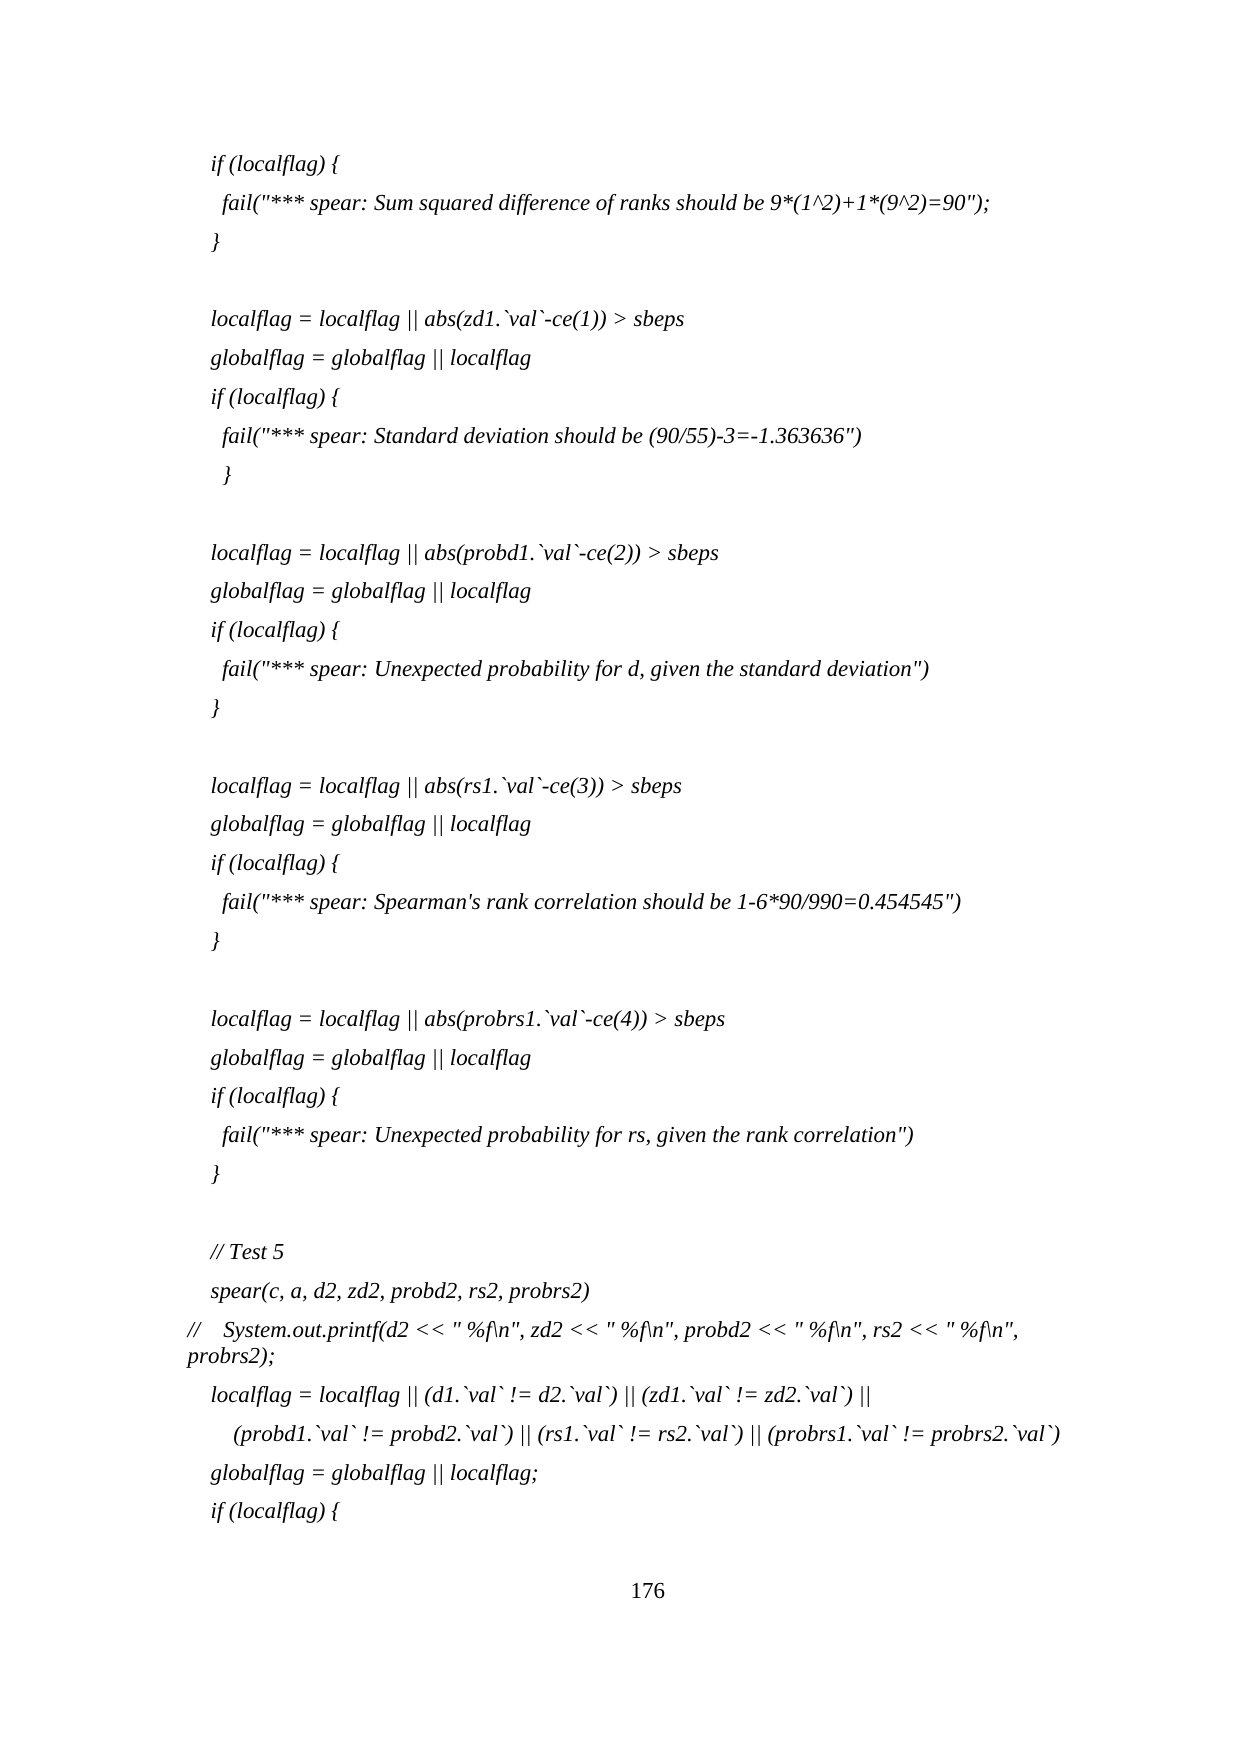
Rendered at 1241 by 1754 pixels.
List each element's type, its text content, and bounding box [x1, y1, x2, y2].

text globalflag = globalflag || localflag [187, 811, 1108, 837]
text localflag = localflag || abs(zd1.`val`-ce(1)) > sbeps [187, 305, 1108, 332]
text localflag = localflag || (d1.`val` != d2.`val`) || (zd1.`val` != zd2.`val`) || [187, 1381, 1108, 1407]
text } [187, 927, 1108, 953]
text } [187, 694, 1108, 720]
text // Test 5 [187, 1238, 1108, 1264]
text globalflag = globalflag || localflag [187, 577, 1108, 604]
text globalflag = globalflag || localflag [187, 1044, 1108, 1070]
text fail("*** spear: Unexpected probability for rs, given the rank correlation") [187, 1121, 1108, 1148]
text fail("*** spear: Standard deviation should be (90/55)-3=-1.363636") [187, 422, 1108, 448]
text globalflag = globalflag || localflag [187, 344, 1108, 371]
text // System.out.printf(d2 << " %f\n", zd2 << " %f\n", probd2 << " %f\n", rs2 << " %f\n", probrs2); [187, 1316, 1108, 1368]
text fail("*** spear: Spearman's rank correlation should be 1-6*90/990=0.454545") [187, 888, 1108, 914]
text localflag = localflag || abs(rs1.`val`-ce(3)) > sbeps [187, 772, 1108, 798]
text spear(c, a, d2, zd2, probd2, rs2, probrs2) [187, 1277, 1108, 1303]
text localflag = localflag || abs(probrs1.`val`-ce(4)) > sbeps [187, 1005, 1108, 1031]
text globalflag = globalflag || localflag; [187, 1458, 1108, 1485]
text if (localflag) { [187, 1082, 1108, 1109]
text if (localflag) { [187, 150, 1108, 176]
text localflag = localflag || abs(probd1.`val`-ce(2)) > sbeps [187, 538, 1108, 565]
text if (localflag) { [187, 1497, 1108, 1524]
text (probd1.`val` != probd2.`val`) || (rs1.`val` != rs2.`val`) || (probrs1.`val` != probrs2.`val`) [187, 1420, 1108, 1446]
text } [187, 1160, 1108, 1187]
text } [187, 228, 1108, 254]
text } [187, 461, 1108, 487]
text if (localflag) { [187, 383, 1108, 409]
text if (localflag) { [187, 849, 1108, 876]
text if (localflag) { [187, 616, 1108, 643]
text fail("*** spear: Sum squared difference of ranks should be 9*(1^2)+1*(9^2)=90"); [187, 189, 1108, 215]
text fail("*** spear: Unexpected probability for d, given the standard deviation") [187, 655, 1108, 681]
